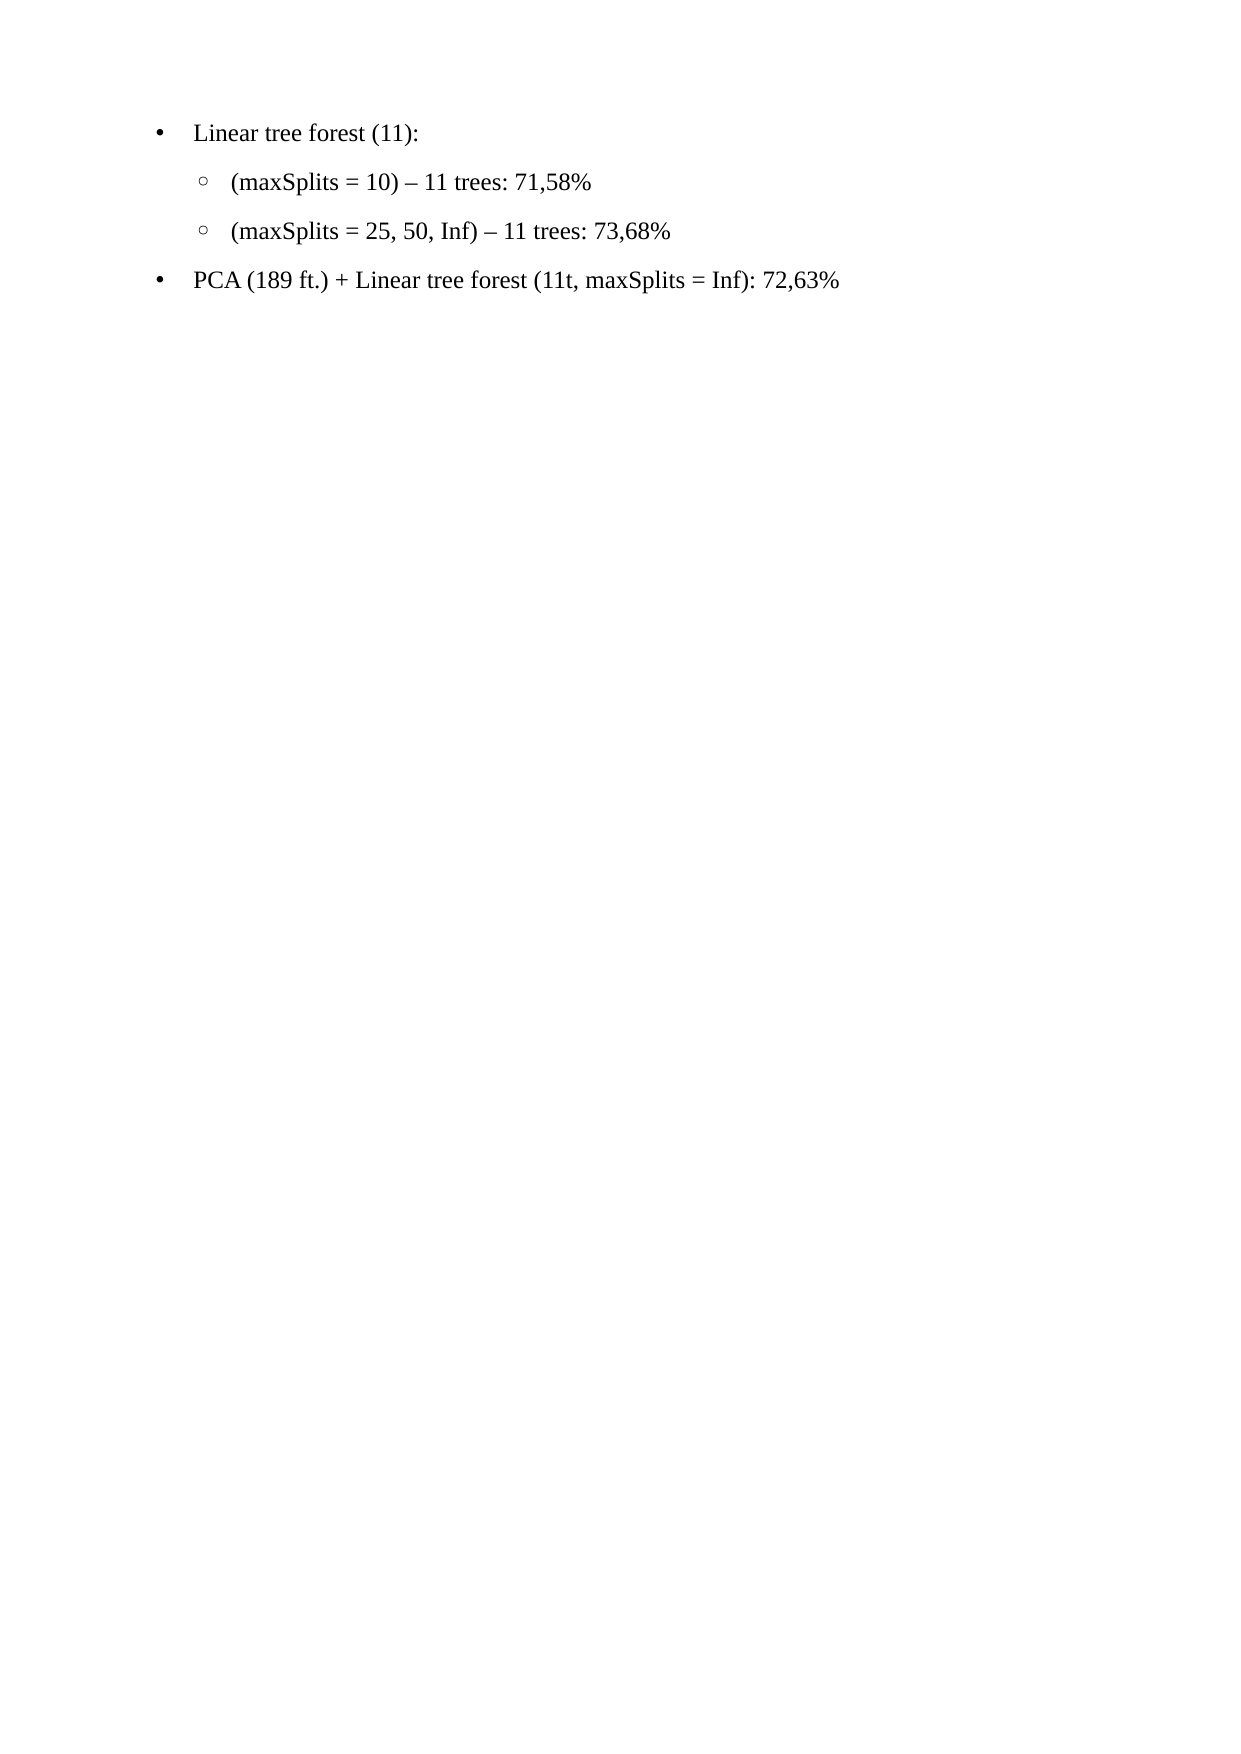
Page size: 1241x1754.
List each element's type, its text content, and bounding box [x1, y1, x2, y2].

list (maxSplits = 25, 50, Inf) – 11 trees: 73,68% [193, 216, 1122, 245]
list Linear tree forest (11): [156, 118, 1122, 147]
list PCA (189 ft.) + Linear tree forest (11t, maxSplits = Inf): 72,63% [156, 265, 1122, 294]
list (maxSplits = 10) – 11 trees: 71,58% [193, 167, 1122, 196]
